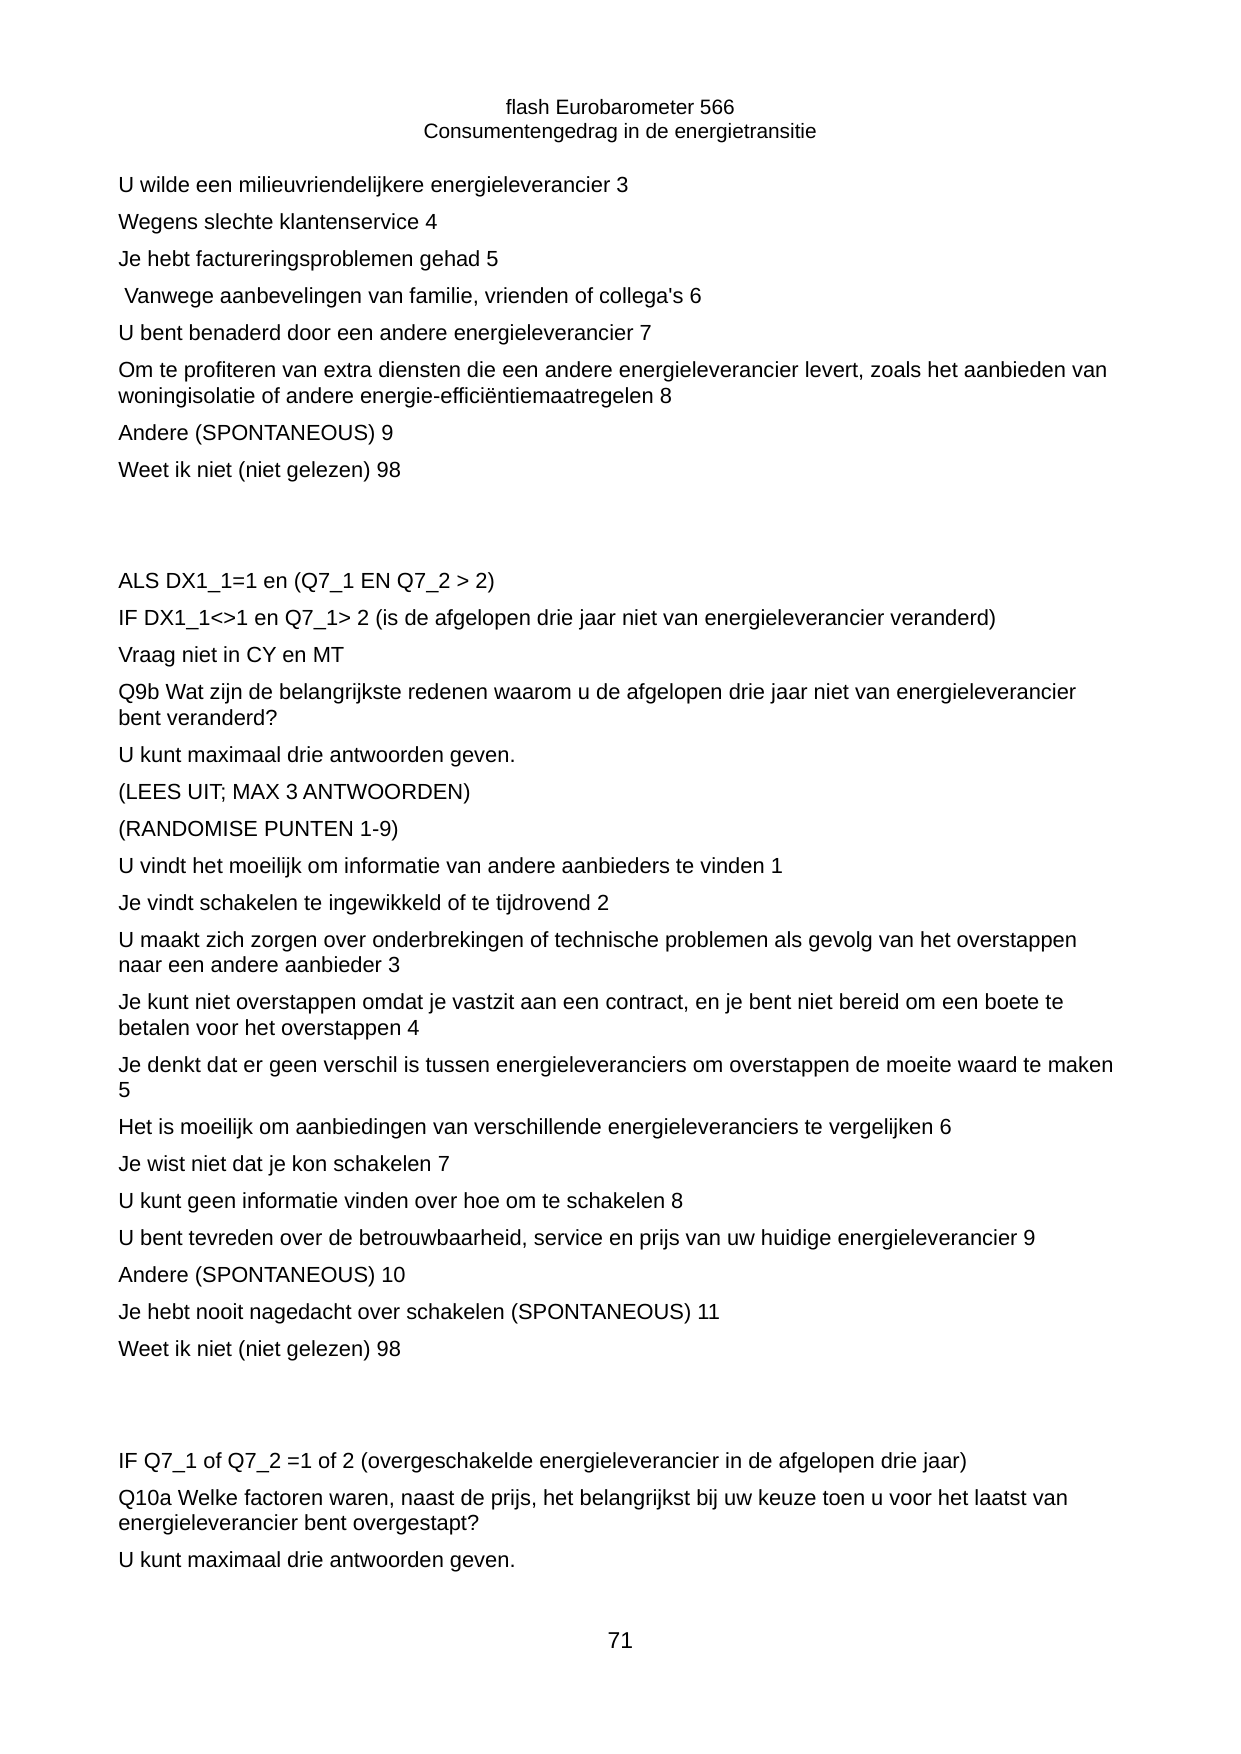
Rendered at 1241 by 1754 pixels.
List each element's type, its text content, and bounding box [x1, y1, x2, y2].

text ALS DX1_1=1 en (Q7_1 EN Q7_2 > 2) [118, 568, 1122, 593]
text U wilde een milieuvriendelijkere energieleverancier 3 [118, 172, 1122, 197]
text Je hebt nooit nagedacht over schakelen (SPONTANEOUS) 11 [118, 1299, 1122, 1324]
text Q10a Welke factoren waren, naast de prijs, het belangrijkst bij uw keuze toen u voor het laatst van energieleverancier bent overgestapt? [118, 1484, 1122, 1535]
text U vindt het moeilijk om informatie van andere aanbieders te vinden 1 [118, 853, 1122, 878]
text Je wist niet dat je kon schakelen 7 [118, 1151, 1122, 1176]
text Het is moeilijk om aanbiedingen van verschillende energieleveranciers te vergelijken 6 [118, 1114, 1122, 1139]
text Je vindt schakelen te ingewikkeld of te tijdrovend 2 [118, 890, 1122, 915]
text Je denkt dat er geen verschil is tussen energieleveranciers om overstappen de moeite waard te maken 5 [118, 1051, 1122, 1102]
text Weet ik niet (niet gelezen) 98 [118, 457, 1122, 482]
text (RANDOMISE PUNTEN 1-9) [118, 816, 1122, 841]
text U kunt maximaal drie antwoorden geven. [118, 741, 1122, 767]
text Andere (SPONTANEOUS) 10 [118, 1262, 1122, 1287]
text Andere (SPONTANEOUS) 9 [118, 419, 1122, 445]
text Wegens slechte klantenservice 4 [118, 209, 1122, 234]
text IF Q7_1 of Q7_2 =1 of 2 (overgeschakelde energieleverancier in de afgelopen drie jaar) [118, 1447, 1122, 1473]
text Je hebt factureringsproblemen gehad 5 [118, 246, 1122, 271]
text Weet ik niet (niet gelezen) 98 [118, 1336, 1122, 1361]
text U maakt zich zorgen over onderbrekingen of technische problemen als gevolg van het overstappen naar een andere aanbieder 3 [118, 927, 1122, 977]
text Je kunt niet overstappen omdat je vastzit aan een contract, en je bent niet bereid om een boete te betalen voor het overstappen 4 [118, 989, 1122, 1039]
text U bent benaderd door een andere energieleverancier 7 [118, 320, 1122, 345]
text U bent tevreden over de betrouwbaarheid, service en prijs van uw huidige energieleverancier 9 [118, 1225, 1122, 1250]
text U kunt geen informatie vinden over hoe om te schakelen 8 [118, 1188, 1122, 1213]
text IF DX1_1<>1 en Q7_1> 2 (is de afgelopen drie jaar niet van energieleverancier veranderd) [118, 605, 1122, 630]
text Vraag niet in CY en MT [118, 642, 1122, 667]
text Q9b Wat zijn de belangrijkste redenen waarom u de afgelopen drie jaar niet van energieleverancier bent veranderd? [118, 679, 1122, 729]
text Vanwege aanbevelingen van familie, vrienden of collega's 6 [118, 283, 1122, 308]
text U kunt maximaal drie antwoorden geven. [118, 1547, 1122, 1572]
text (LEES UIT; MAX 3 ANTWOORDEN) [118, 778, 1122, 804]
text Om te profiteren van extra diensten die een andere energieleverancier levert, zoals het aanbieden van woningisolatie of andere energie-efficiëntiemaatregelen 8 [118, 357, 1122, 408]
